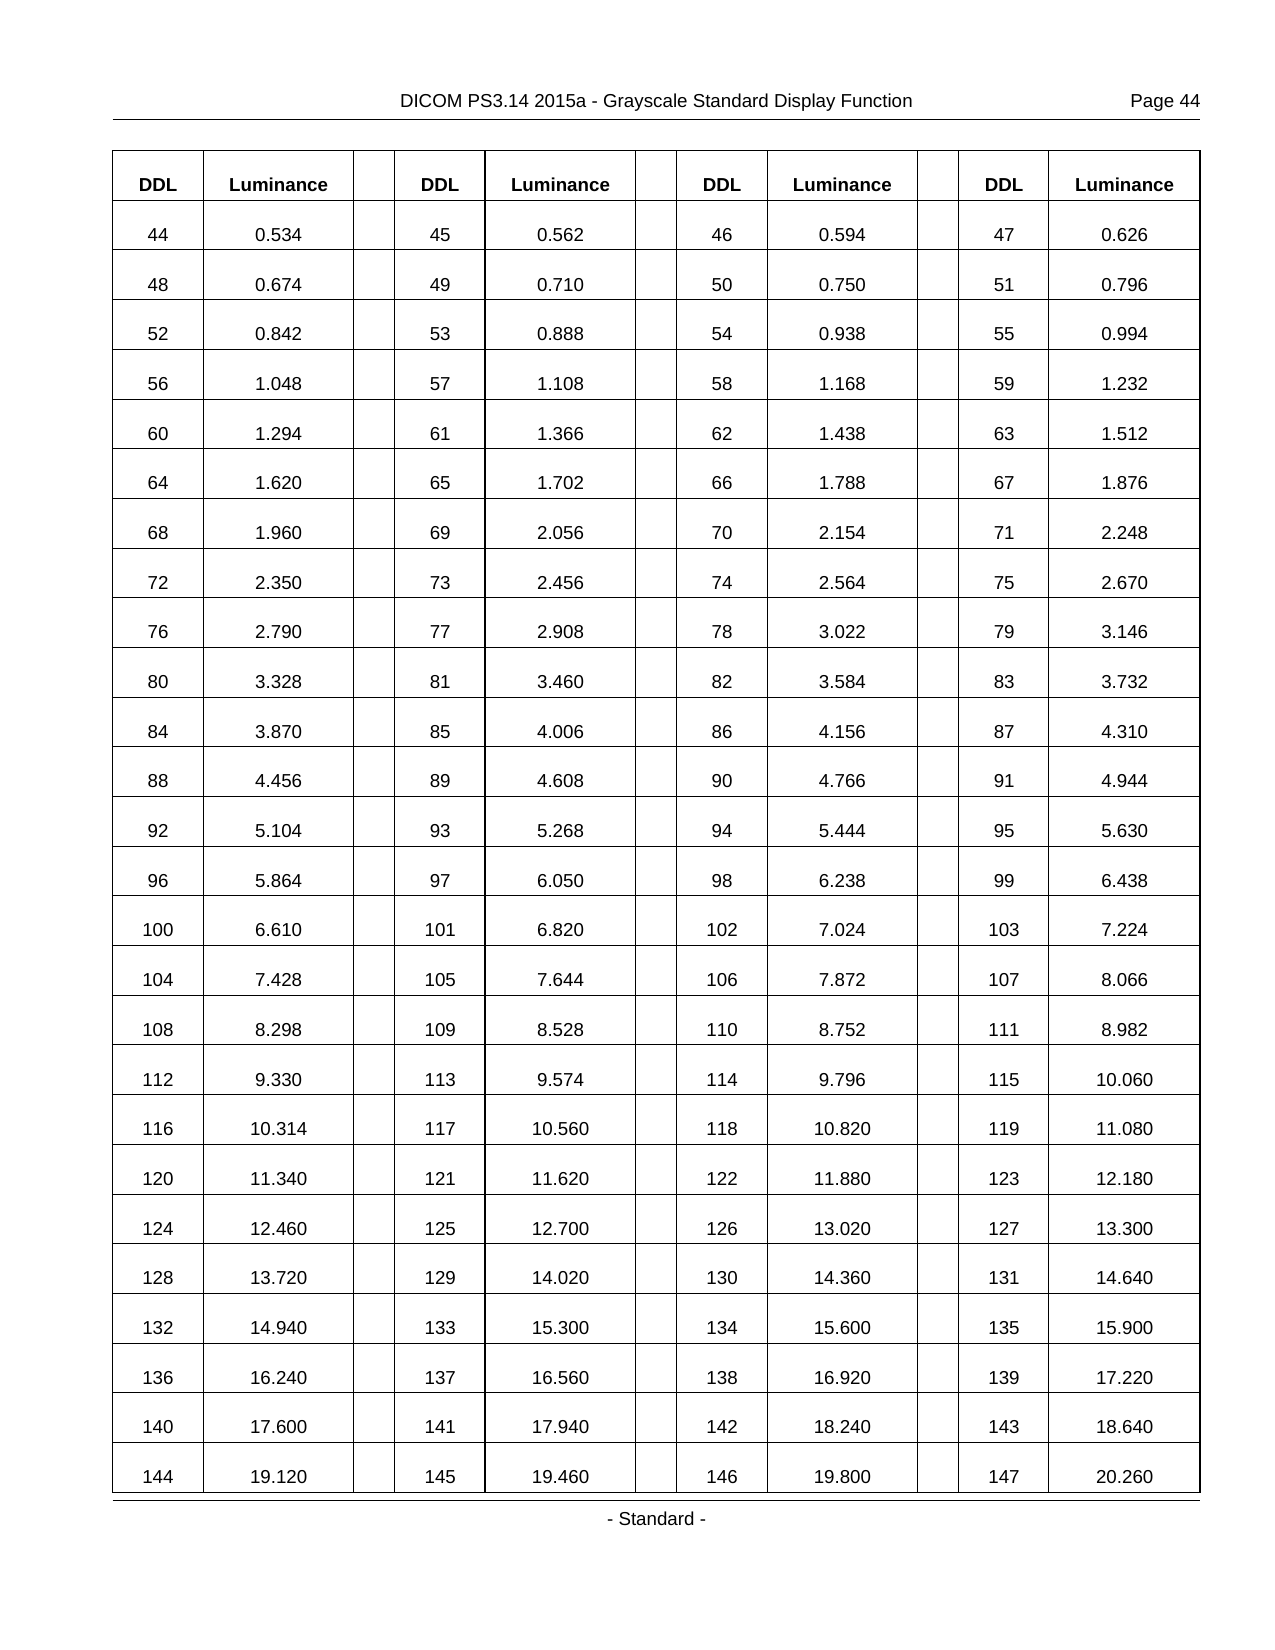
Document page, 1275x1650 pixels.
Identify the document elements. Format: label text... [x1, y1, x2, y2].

table_cell 0.534 [204, 201, 353, 249]
table_cell 115 [959, 1045, 1048, 1094]
table_cell [354, 201, 394, 249]
table_header DDL [395, 151, 484, 200]
table_cell [354, 250, 394, 299]
table_cell 60 [113, 400, 203, 448]
table_cell 16.560 [486, 1344, 635, 1392]
table_cell 6.610 [204, 896, 353, 945]
table_cell 3.870 [204, 698, 353, 746]
table_cell 124 [113, 1195, 203, 1243]
table_cell 96 [113, 847, 203, 895]
table_cell 72 [113, 549, 203, 597]
table_cell 5.268 [486, 797, 635, 846]
table_cell 1.366 [486, 400, 635, 448]
table_cell 3.732 [1049, 648, 1199, 697]
table_cell 1.168 [768, 350, 917, 398]
table_cell 79 [959, 598, 1048, 647]
table_cell 125 [395, 1195, 484, 1243]
table_cell 48 [113, 250, 203, 299]
table_cell 137 [395, 1344, 484, 1392]
table_cell 8.982 [1049, 996, 1199, 1044]
table_header DDL [959, 151, 1048, 200]
table_cell 2.456 [486, 549, 635, 597]
table_cell 76 [113, 598, 203, 647]
table_cell 55 [959, 300, 1048, 349]
table_header DDL [113, 151, 203, 200]
table_cell 74 [677, 549, 767, 597]
table_cell 97 [395, 847, 484, 895]
table_cell [354, 499, 394, 547]
table_cell 87 [959, 698, 1048, 746]
table_cell 10.560 [486, 1095, 635, 1144]
table_cell 14.940 [204, 1294, 353, 1342]
table_cell 104 [113, 946, 203, 995]
table_cell [636, 300, 676, 349]
table_cell 7.872 [768, 946, 917, 995]
table_cell [918, 847, 958, 895]
table_cell [918, 1244, 958, 1293]
table_cell [918, 1393, 958, 1442]
table_cell 2.350 [204, 549, 353, 597]
table_cell 11.620 [486, 1145, 635, 1193]
table_cell 0.710 [486, 250, 635, 299]
table_cell 0.626 [1049, 201, 1199, 249]
table_cell 7.644 [486, 946, 635, 995]
table_cell 121 [395, 1145, 484, 1193]
table_cell 1.294 [204, 400, 353, 448]
table_cell 103 [959, 896, 1048, 945]
table_cell 132 [113, 1294, 203, 1342]
table_cell 141 [395, 1393, 484, 1442]
table_cell 0.674 [204, 250, 353, 299]
table_cell 17.940 [486, 1393, 635, 1442]
table_cell 138 [677, 1344, 767, 1392]
table_cell [918, 1045, 958, 1094]
table_cell 0.562 [486, 201, 635, 249]
table_cell [636, 1344, 676, 1392]
table_cell 1.702 [486, 449, 635, 498]
table_cell 2.154 [768, 499, 917, 547]
table_cell 65 [395, 449, 484, 498]
table_cell 142 [677, 1393, 767, 1442]
table_cell 0.842 [204, 300, 353, 349]
table_cell 15.600 [768, 1294, 917, 1342]
table_cell [636, 1244, 676, 1293]
table_cell [636, 698, 676, 746]
table_cell 1.232 [1049, 350, 1199, 398]
table_cell [918, 201, 958, 249]
table_header Luminance [1049, 151, 1199, 200]
table_cell 3.584 [768, 648, 917, 697]
table_cell 1.788 [768, 449, 917, 498]
table_cell 130 [677, 1244, 767, 1293]
table_cell 90 [677, 747, 767, 796]
table_cell [636, 1393, 676, 1442]
table_cell 13.300 [1049, 1195, 1199, 1243]
table_cell 19.460 [486, 1443, 635, 1492]
table_cell 59 [959, 350, 1048, 398]
table_cell [918, 598, 958, 647]
table_cell 62 [677, 400, 767, 448]
table_cell 143 [959, 1393, 1048, 1442]
table_cell [918, 1195, 958, 1243]
table_cell 5.104 [204, 797, 353, 846]
table_cell 44 [113, 201, 203, 249]
table_cell 106 [677, 946, 767, 995]
table_cell 14.020 [486, 1244, 635, 1293]
table_cell 123 [959, 1145, 1048, 1193]
table_cell 11.880 [768, 1145, 917, 1193]
table_cell 66 [677, 449, 767, 498]
table_cell [918, 1145, 958, 1193]
table_cell 88 [113, 747, 203, 796]
table_cell 112 [113, 1045, 203, 1094]
table_cell 3.460 [486, 648, 635, 697]
table_cell 2.564 [768, 549, 917, 597]
table_cell 4.766 [768, 747, 917, 796]
table_cell 126 [677, 1195, 767, 1243]
table_cell 19.120 [204, 1443, 353, 1492]
table_cell [636, 797, 676, 846]
table_cell [354, 1195, 394, 1243]
table_cell 10.314 [204, 1095, 353, 1144]
table_cell 49 [395, 250, 484, 299]
table_cell [354, 449, 394, 498]
table_header [354, 151, 394, 200]
table_cell 135 [959, 1294, 1048, 1342]
table_cell 50 [677, 250, 767, 299]
table_cell 0.594 [768, 201, 917, 249]
table_cell 2.790 [204, 598, 353, 647]
table_cell 3.328 [204, 648, 353, 697]
table_cell 100 [113, 896, 203, 945]
table_cell 110 [677, 996, 767, 1044]
table_cell 116 [113, 1095, 203, 1144]
table_cell [918, 549, 958, 597]
table_cell [636, 400, 676, 448]
table_cell 1.620 [204, 449, 353, 498]
table_cell 114 [677, 1045, 767, 1094]
table_cell [636, 847, 676, 895]
table_cell [354, 1145, 394, 1193]
table_cell 73 [395, 549, 484, 597]
table_cell 15.900 [1049, 1294, 1199, 1342]
table_cell 57 [395, 350, 484, 398]
table_cell 94 [677, 797, 767, 846]
table_cell 47 [959, 201, 1048, 249]
table_cell [354, 896, 394, 945]
table_cell 2.056 [486, 499, 635, 547]
table_cell 56 [113, 350, 203, 398]
table_cell 6.238 [768, 847, 917, 895]
table_cell 91 [959, 747, 1048, 796]
table_cell 4.456 [204, 747, 353, 796]
table_cell [636, 1095, 676, 1144]
table_cell [918, 499, 958, 547]
table_cell 84 [113, 698, 203, 746]
table_cell 5.444 [768, 797, 917, 846]
table_cell 102 [677, 896, 767, 945]
table_cell 2.670 [1049, 549, 1199, 597]
table_cell 14.640 [1049, 1244, 1199, 1293]
table_cell 1.438 [768, 400, 917, 448]
table_cell 69 [395, 499, 484, 547]
table_cell [354, 1045, 394, 1094]
table_cell 8.528 [486, 996, 635, 1044]
table_cell [354, 1443, 394, 1492]
table_cell [636, 201, 676, 249]
table_cell 4.156 [768, 698, 917, 746]
table_cell [354, 698, 394, 746]
table_cell 9.796 [768, 1045, 917, 1094]
table_cell [918, 797, 958, 846]
table_cell 5.630 [1049, 797, 1199, 846]
table_cell [636, 499, 676, 547]
table_cell 54 [677, 300, 767, 349]
table_cell 53 [395, 300, 484, 349]
table_cell 118 [677, 1095, 767, 1144]
table_cell 145 [395, 1443, 484, 1492]
table_cell [354, 946, 394, 995]
table_cell 17.600 [204, 1393, 353, 1442]
table_cell [918, 449, 958, 498]
table_cell [354, 1344, 394, 1392]
table_cell [636, 1195, 676, 1243]
table_cell 6.820 [486, 896, 635, 945]
table_cell 98 [677, 847, 767, 895]
table_cell [918, 996, 958, 1044]
table_cell 146 [677, 1443, 767, 1492]
table_cell 101 [395, 896, 484, 945]
table_cell 10.820 [768, 1095, 917, 1144]
table_cell 119 [959, 1095, 1048, 1144]
table_cell 140 [113, 1393, 203, 1442]
table_cell 83 [959, 648, 1048, 697]
table_cell 46 [677, 201, 767, 249]
table_cell 75 [959, 549, 1048, 597]
table_cell 81 [395, 648, 484, 697]
table_cell 1.048 [204, 350, 353, 398]
table_cell [636, 1443, 676, 1492]
table_cell 111 [959, 996, 1048, 1044]
table_cell 1.876 [1049, 449, 1199, 498]
table_cell 19.800 [768, 1443, 917, 1492]
table_cell [354, 549, 394, 597]
table_cell 0.994 [1049, 300, 1199, 349]
table_cell [354, 300, 394, 349]
table_cell [636, 1145, 676, 1193]
table_cell 4.006 [486, 698, 635, 746]
table_cell 18.640 [1049, 1393, 1199, 1442]
table_cell 16.240 [204, 1344, 353, 1392]
table_cell [918, 747, 958, 796]
table_cell 99 [959, 847, 1048, 895]
table_cell 95 [959, 797, 1048, 846]
table_cell 7.428 [204, 946, 353, 995]
table_cell 1.960 [204, 499, 353, 547]
table_cell 17.220 [1049, 1344, 1199, 1392]
table_cell [918, 350, 958, 398]
table_cell [918, 946, 958, 995]
table_cell 128 [113, 1244, 203, 1293]
table_cell [354, 996, 394, 1044]
table_cell 133 [395, 1294, 484, 1342]
table_cell 8.752 [768, 996, 917, 1044]
table_cell [354, 350, 394, 398]
table_cell 134 [677, 1294, 767, 1342]
table_cell 18.240 [768, 1393, 917, 1442]
table_header [918, 151, 958, 200]
table_cell 0.888 [486, 300, 635, 349]
table_cell 7.024 [768, 896, 917, 945]
table_cell 45 [395, 201, 484, 249]
table_cell [354, 400, 394, 448]
table_cell [918, 1294, 958, 1342]
table_cell [636, 350, 676, 398]
table_cell 122 [677, 1145, 767, 1193]
table_cell 11.340 [204, 1145, 353, 1193]
table_cell [918, 896, 958, 945]
table_cell 93 [395, 797, 484, 846]
table_cell 107 [959, 946, 1048, 995]
table_cell 63 [959, 400, 1048, 448]
table_cell [918, 1095, 958, 1144]
table_cell 4.310 [1049, 698, 1199, 746]
table_cell 16.920 [768, 1344, 917, 1392]
table_cell 7.224 [1049, 896, 1199, 945]
table_cell 82 [677, 648, 767, 697]
table_cell 52 [113, 300, 203, 349]
table_cell 105 [395, 946, 484, 995]
table_cell 92 [113, 797, 203, 846]
table_cell 13.020 [768, 1195, 917, 1243]
table_cell 67 [959, 449, 1048, 498]
table_cell 3.022 [768, 598, 917, 647]
table_cell 139 [959, 1344, 1048, 1392]
table_cell 113 [395, 1045, 484, 1094]
table_cell 127 [959, 1195, 1048, 1243]
table_cell 15.300 [486, 1294, 635, 1342]
table_cell 6.050 [486, 847, 635, 895]
table_cell [636, 896, 676, 945]
table_cell [636, 1045, 676, 1094]
table_cell 51 [959, 250, 1048, 299]
table_cell 20.260 [1049, 1443, 1199, 1492]
table_cell [354, 847, 394, 895]
table_cell 108 [113, 996, 203, 1044]
table_header Luminance [204, 151, 353, 200]
table_cell 129 [395, 1244, 484, 1293]
table_cell 109 [395, 996, 484, 1044]
table_cell [354, 797, 394, 846]
table_cell 86 [677, 698, 767, 746]
table_cell [918, 250, 958, 299]
table_cell 4.944 [1049, 747, 1199, 796]
table_cell 89 [395, 747, 484, 796]
table_cell [636, 747, 676, 796]
table_cell 64 [113, 449, 203, 498]
table_cell 58 [677, 350, 767, 398]
table_cell 77 [395, 598, 484, 647]
table_cell 4.608 [486, 747, 635, 796]
table_cell 136 [113, 1344, 203, 1392]
table_cell 11.080 [1049, 1095, 1199, 1144]
table_cell 68 [113, 499, 203, 547]
table_cell [636, 648, 676, 697]
table_cell 144 [113, 1443, 203, 1492]
table_cell 120 [113, 1145, 203, 1193]
table_cell 5.864 [204, 847, 353, 895]
table_cell [354, 598, 394, 647]
table_cell 78 [677, 598, 767, 647]
table_cell [918, 1344, 958, 1392]
table_cell 6.438 [1049, 847, 1199, 895]
table_cell [636, 598, 676, 647]
table_cell 10.060 [1049, 1045, 1199, 1094]
table_cell 0.938 [768, 300, 917, 349]
table_cell [636, 996, 676, 1044]
table_cell 61 [395, 400, 484, 448]
table_cell 2.908 [486, 598, 635, 647]
table_header DDL [677, 151, 767, 200]
table_cell [918, 698, 958, 746]
table_cell 1.512 [1049, 400, 1199, 448]
table_cell 71 [959, 499, 1048, 547]
table_cell 12.460 [204, 1195, 353, 1243]
table_cell [354, 1244, 394, 1293]
table_cell 80 [113, 648, 203, 697]
table_header Luminance [486, 151, 635, 200]
table_cell 0.750 [768, 250, 917, 299]
table_cell 13.720 [204, 1244, 353, 1293]
table_cell [636, 549, 676, 597]
table_cell 2.248 [1049, 499, 1199, 547]
table_header [636, 151, 676, 200]
table_cell [636, 250, 676, 299]
table_cell 85 [395, 698, 484, 746]
table_cell [918, 648, 958, 697]
table_cell [354, 1294, 394, 1342]
table_cell 12.700 [486, 1195, 635, 1243]
table_cell [918, 1443, 958, 1492]
table_cell [354, 1095, 394, 1144]
table_cell [354, 747, 394, 796]
table_cell 8.066 [1049, 946, 1199, 995]
table_cell 3.146 [1049, 598, 1199, 647]
table_cell [636, 946, 676, 995]
table_cell 147 [959, 1443, 1048, 1492]
table_cell 131 [959, 1244, 1048, 1293]
table_cell [636, 449, 676, 498]
table_cell 117 [395, 1095, 484, 1144]
table_cell [636, 1294, 676, 1342]
table_cell 14.360 [768, 1244, 917, 1293]
table_cell 12.180 [1049, 1145, 1199, 1193]
table_cell [354, 648, 394, 697]
table_cell [918, 300, 958, 349]
table_cell 9.330 [204, 1045, 353, 1094]
table_cell [918, 400, 958, 448]
table_cell 1.108 [486, 350, 635, 398]
table_cell 0.796 [1049, 250, 1199, 299]
table_header Luminance [768, 151, 917, 200]
table_cell 8.298 [204, 996, 353, 1044]
table_cell 9.574 [486, 1045, 635, 1094]
table_cell [354, 1393, 394, 1442]
table_cell 70 [677, 499, 767, 547]
